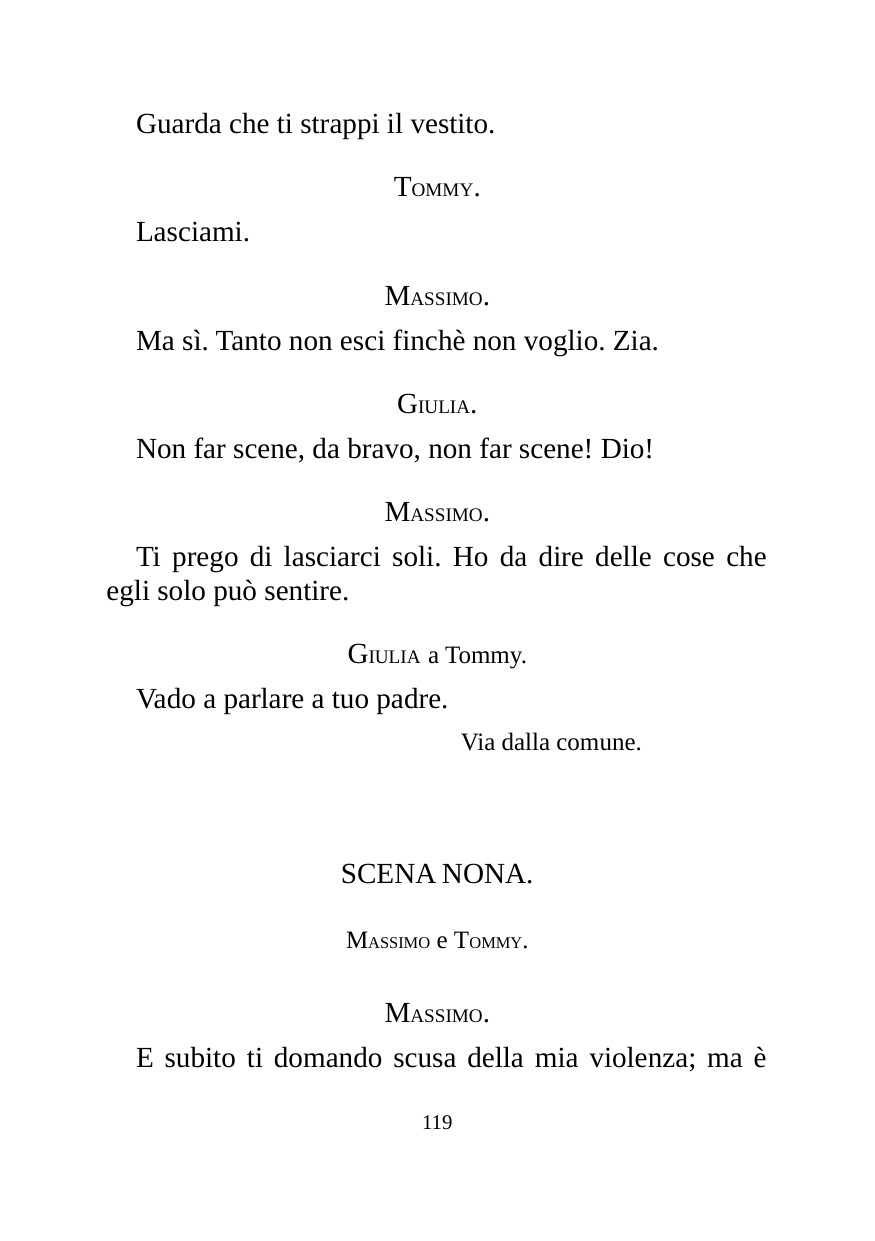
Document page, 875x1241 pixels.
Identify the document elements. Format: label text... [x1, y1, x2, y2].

text Massimo. [106, 995, 768, 1028]
text Lasciami. [106, 214, 768, 248]
text Guarda che ti strappi il vestito. [106, 106, 768, 140]
text Massimo. [106, 494, 768, 528]
text Massimo e Tommy. [106, 925, 768, 953]
text Tommy. [106, 169, 768, 203]
text Vado a parlare a tuo padre. [106, 681, 768, 715]
text Giulia a Tommy. [106, 636, 768, 670]
subtitle SCENA NONA. [106, 856, 768, 889]
text Ti prego di lasciarci soli. Ho da dire delle cose che egli solo può sentire. [106, 539, 768, 607]
text E subito ti domando scusa della mia violenza; ma è [106, 1040, 768, 1074]
text Non far scene, da bravo, non far scene! Dio! [106, 431, 768, 465]
text Via dalla comune. [461, 727, 768, 756]
text Massimo. [106, 278, 768, 311]
text Ma sì. Tanto non esci finchè non voglio. Zia. [106, 323, 768, 356]
text Giulia. [106, 386, 768, 419]
